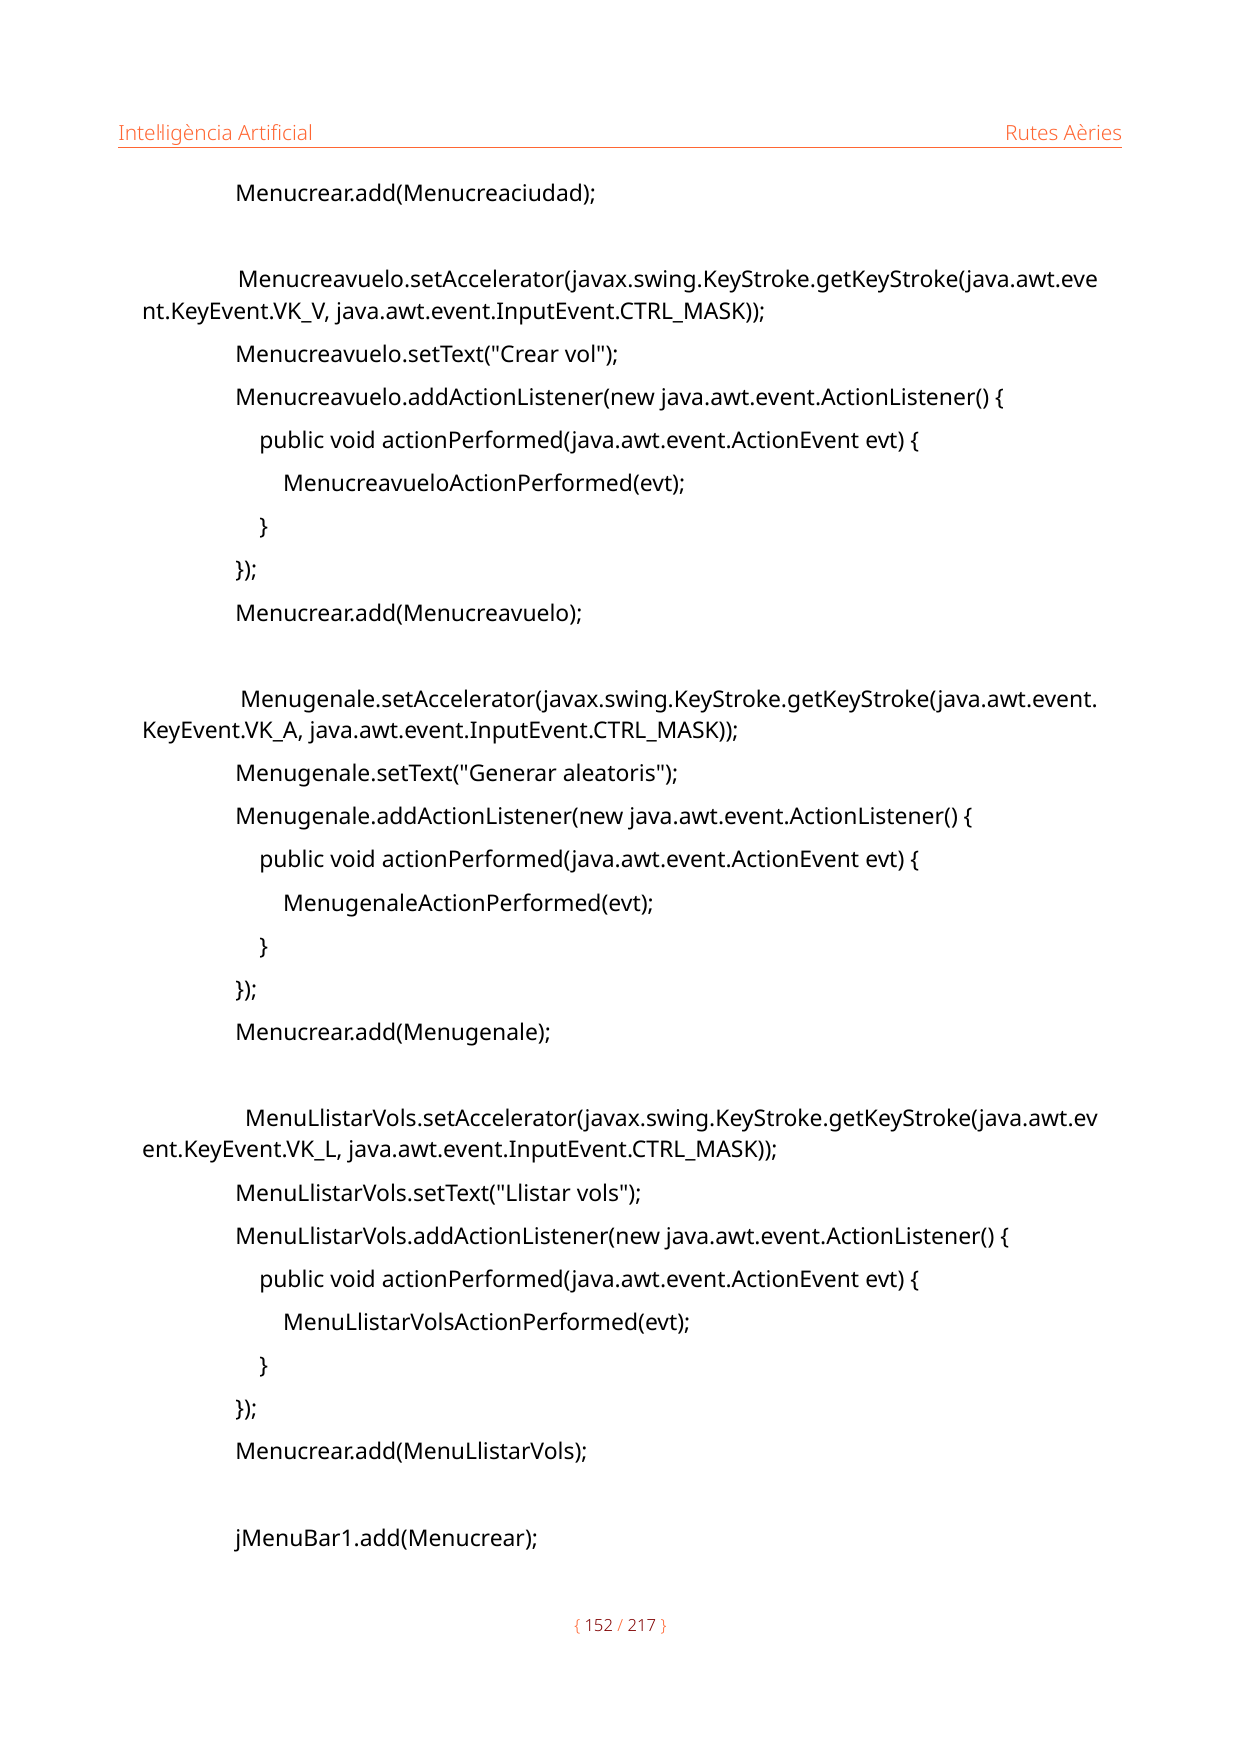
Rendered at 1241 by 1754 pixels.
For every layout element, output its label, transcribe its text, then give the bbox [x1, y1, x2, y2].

text Menucrear.add(MenuLlistarVols); [142, 1435, 1098, 1466]
text Menucrear.add(Menucreaciudad); [142, 177, 1098, 208]
text MenucreavueloActionPerformed(evt); [142, 467, 1098, 498]
text Menucreavuelo.setAccelerator(javax.swing.KeyStroke.getKeyStroke(java.awt.event.KeyEvent.VK_V, java.awt.event.InputEvent.CTRL_MASK)); [142, 263, 1098, 326]
text jMenuBar1.add(Menucrear); [142, 1521, 1098, 1553]
text MenuLlistarVols.setAccelerator(javax.swing.KeyStroke.getKeyStroke(java.awt.event.KeyEvent.VK_L, java.awt.event.InputEvent.CTRL_MASK)); [142, 1102, 1098, 1164]
text Menucreavuelo.setText("Crear vol"); [142, 338, 1098, 369]
text MenuLlistarVols.setText("Llistar vols"); [142, 1176, 1098, 1208]
text public void actionPerformed(java.awt.event.ActionEvent evt) { [142, 843, 1098, 874]
text }); [142, 1392, 1098, 1423]
text MenuLlistarVolsActionPerformed(evt); [142, 1306, 1098, 1337]
text Menugenale.addActionListener(new java.awt.event.ActionListener() { [142, 800, 1098, 831]
text } [142, 929, 1098, 961]
text Menucreavuelo.addActionListener(new java.awt.event.ActionListener() { [142, 381, 1098, 412]
text Menucrear.add(Menucreavuelo); [142, 596, 1098, 628]
text Menugenale.setAccelerator(javax.swing.KeyStroke.getKeyStroke(java.awt.event.KeyEvent.VK_A, java.awt.event.InputEvent.CTRL_MASK)); [142, 683, 1098, 745]
text public void actionPerformed(java.awt.event.ActionEvent evt) { [142, 1263, 1098, 1294]
text } [142, 510, 1098, 541]
text } [142, 1349, 1098, 1380]
text }); [142, 553, 1098, 584]
text public void actionPerformed(java.awt.event.ActionEvent evt) { [142, 424, 1098, 455]
text Menucrear.add(Menugenale); [142, 1016, 1098, 1047]
text MenugenaleActionPerformed(evt); [142, 886, 1098, 918]
text Menugenale.setText("Generar aleatoris"); [142, 757, 1098, 788]
text MenuLlistarVols.addActionListener(new java.awt.event.ActionListener() { [142, 1219, 1098, 1251]
text }); [142, 973, 1098, 1004]
